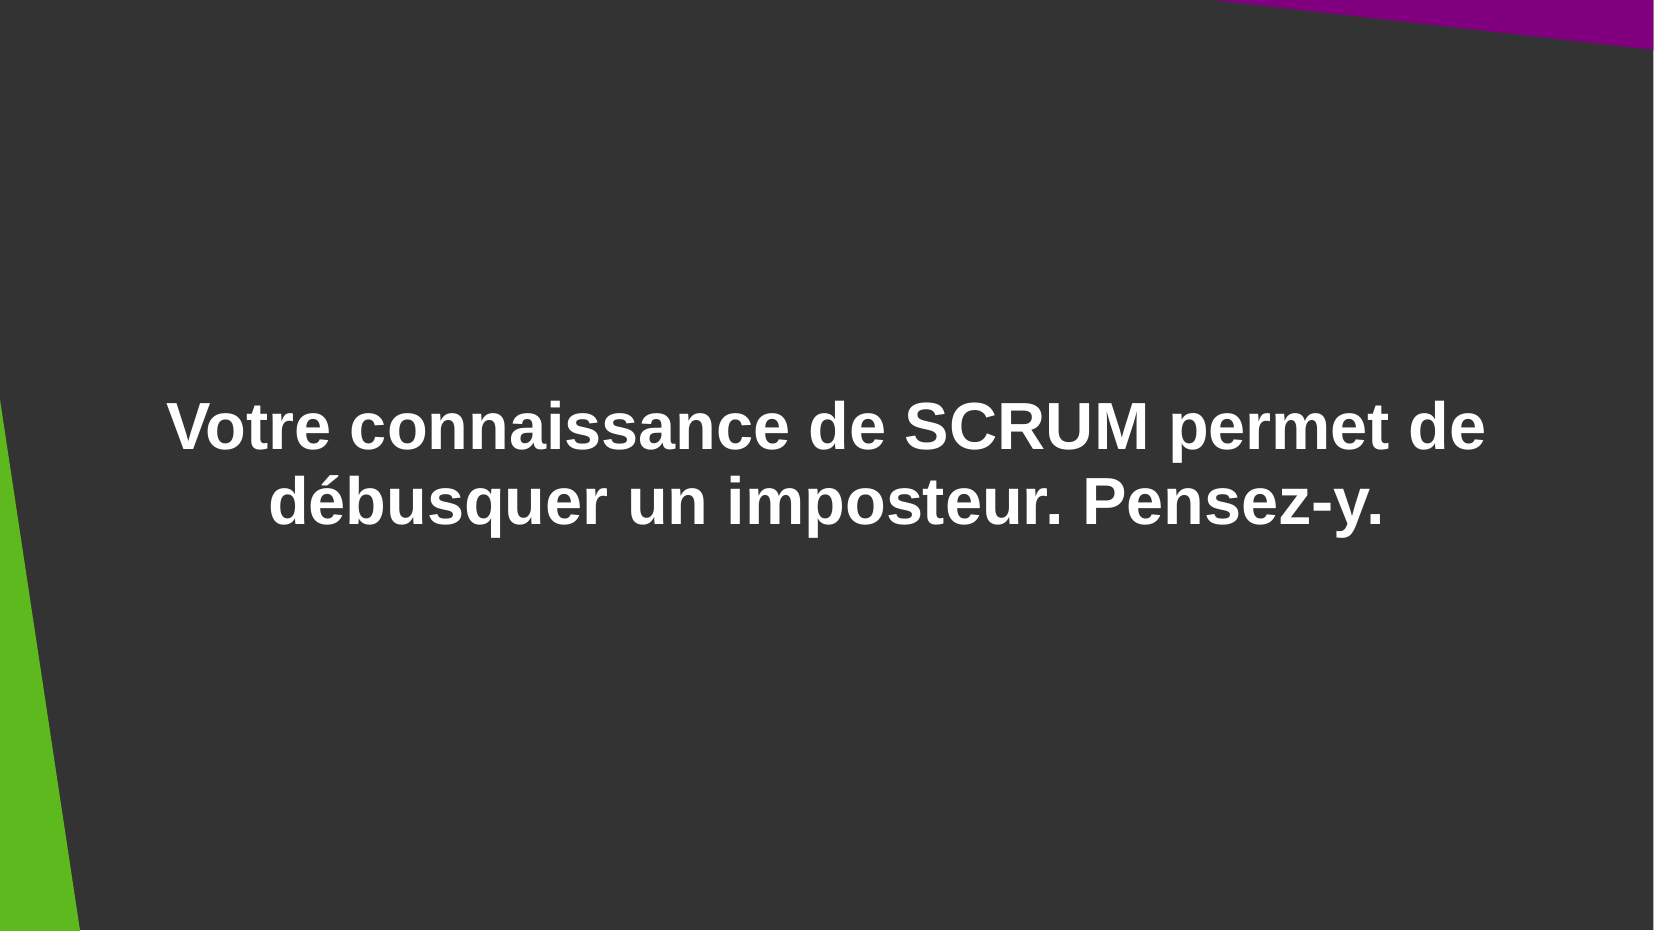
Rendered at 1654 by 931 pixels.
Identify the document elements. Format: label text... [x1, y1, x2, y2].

title Votre connaissance de SCRUM permet de débusquer un imposteur. Pensez-y. [31, 388, 1622, 542]
text_box [1211, 0, 1654, 50]
text_box [0, 399, 81, 931]
